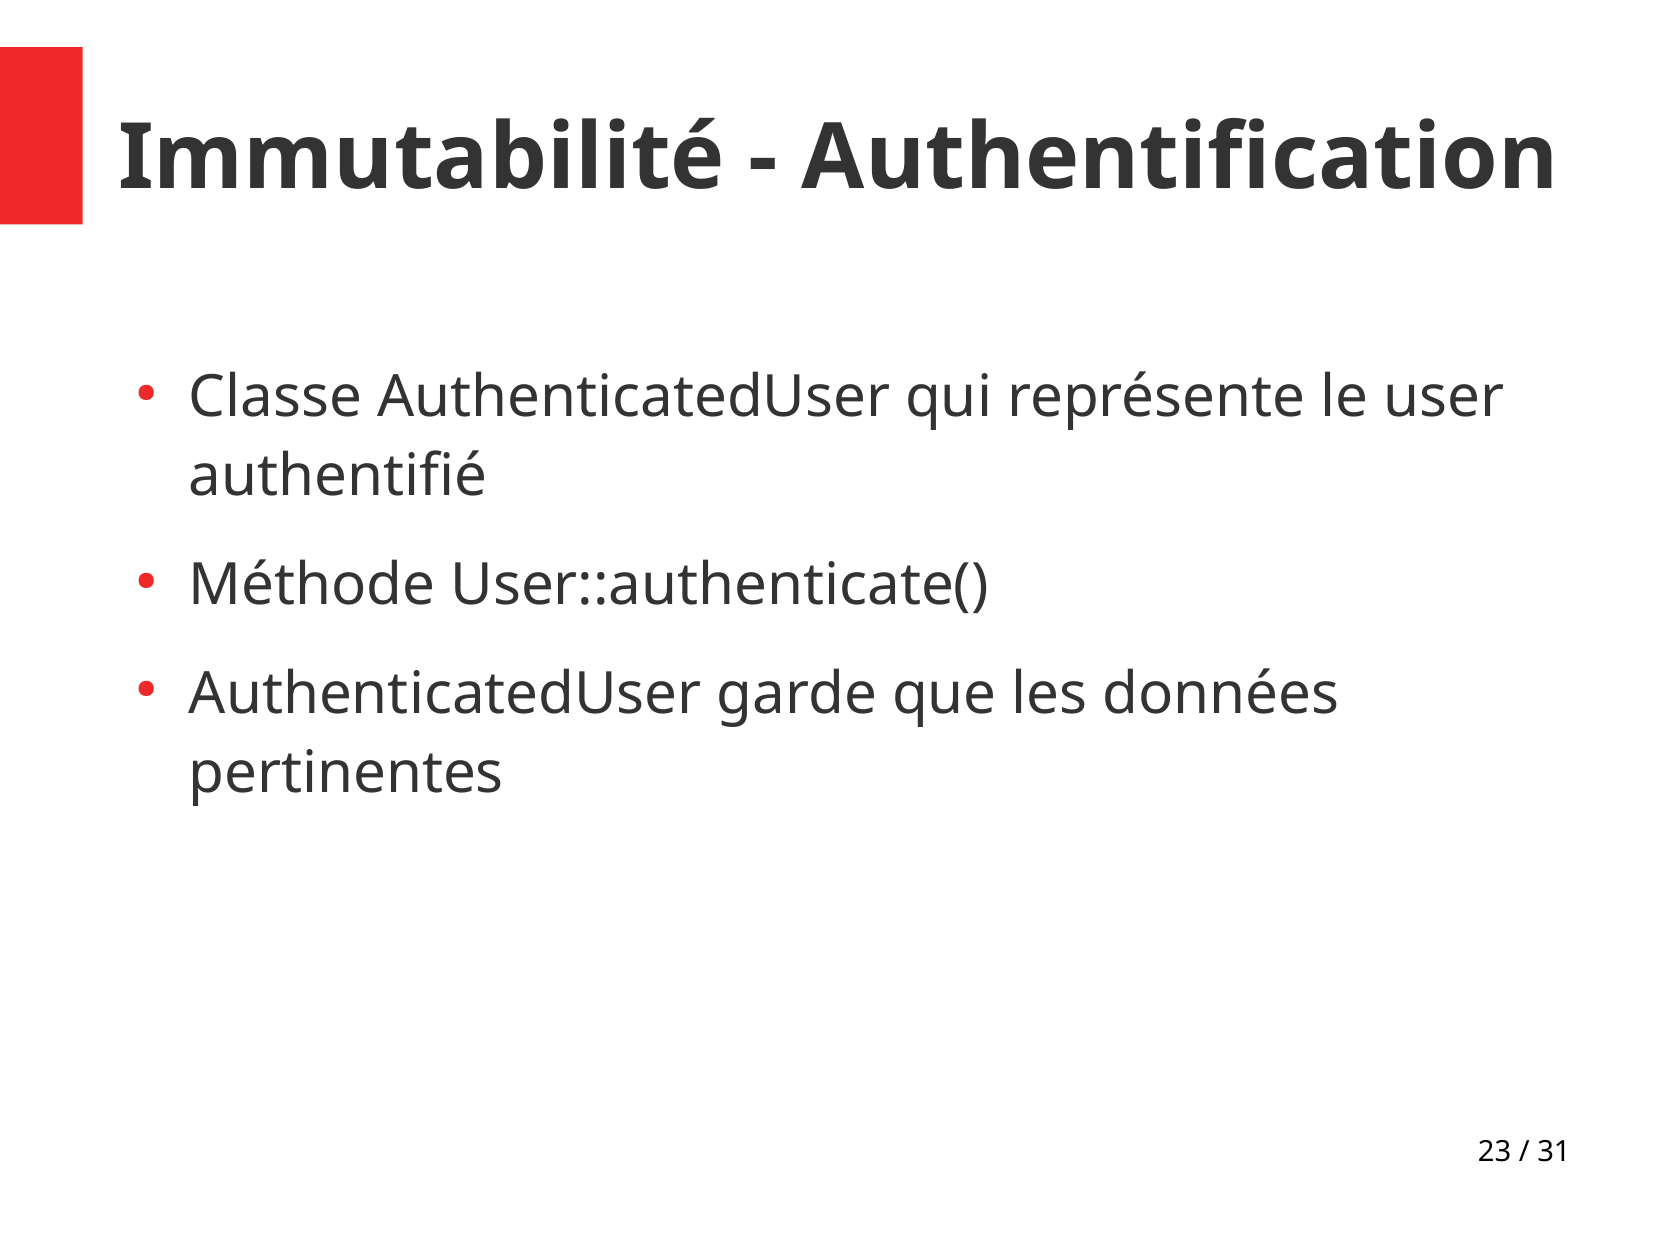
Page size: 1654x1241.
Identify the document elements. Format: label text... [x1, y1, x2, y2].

title Immutabilité - Authentification [118, 49, 1571, 257]
list Classe AuthenticatedUser qui représente le user authentifié Méthode User::authenticate() AuthenticatedUser garde que les données pertinentes [118, 354, 1536, 1074]
